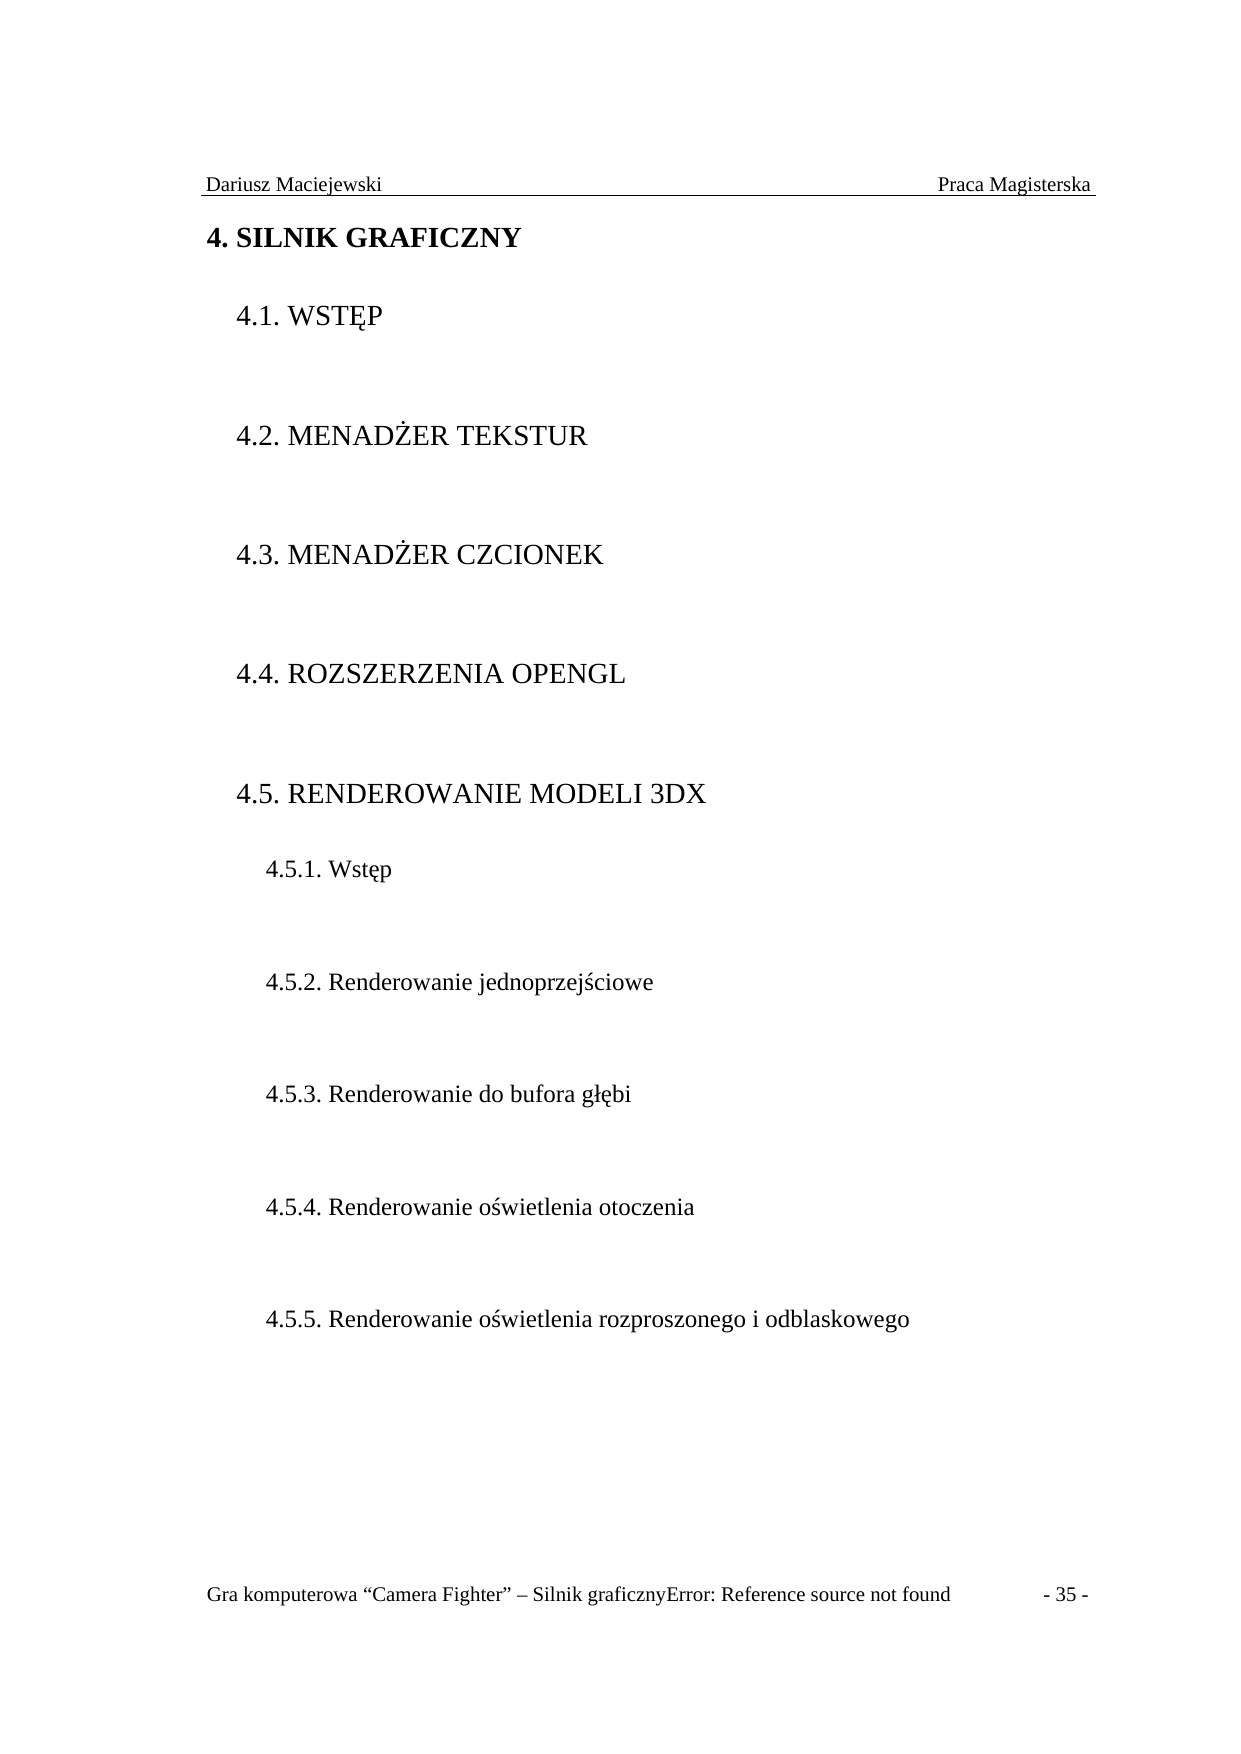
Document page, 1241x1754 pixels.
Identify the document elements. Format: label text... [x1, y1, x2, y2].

subtitle Silnik graficzny [207, 221, 1092, 254]
subtitle Menadżer czcionek [207, 538, 1092, 571]
subtitle Renderowanie oświetlenia otoczenia [207, 1193, 1092, 1221]
subtitle Wstęp [207, 855, 1092, 883]
subtitle Renderowanie modeli 3dx [207, 777, 1092, 809]
subtitle Wstęp [207, 299, 1092, 332]
subtitle Menadżer tekstur [207, 419, 1092, 451]
subtitle Rozszerzenia OpenGL [207, 658, 1092, 690]
subtitle Renderowanie do bufora głębi [207, 1080, 1092, 1108]
subtitle Renderowanie jednoprzejściowe [207, 968, 1092, 996]
subtitle Renderowanie oświetlenia rozproszonego i odblaskowego [207, 1306, 1092, 1333]
